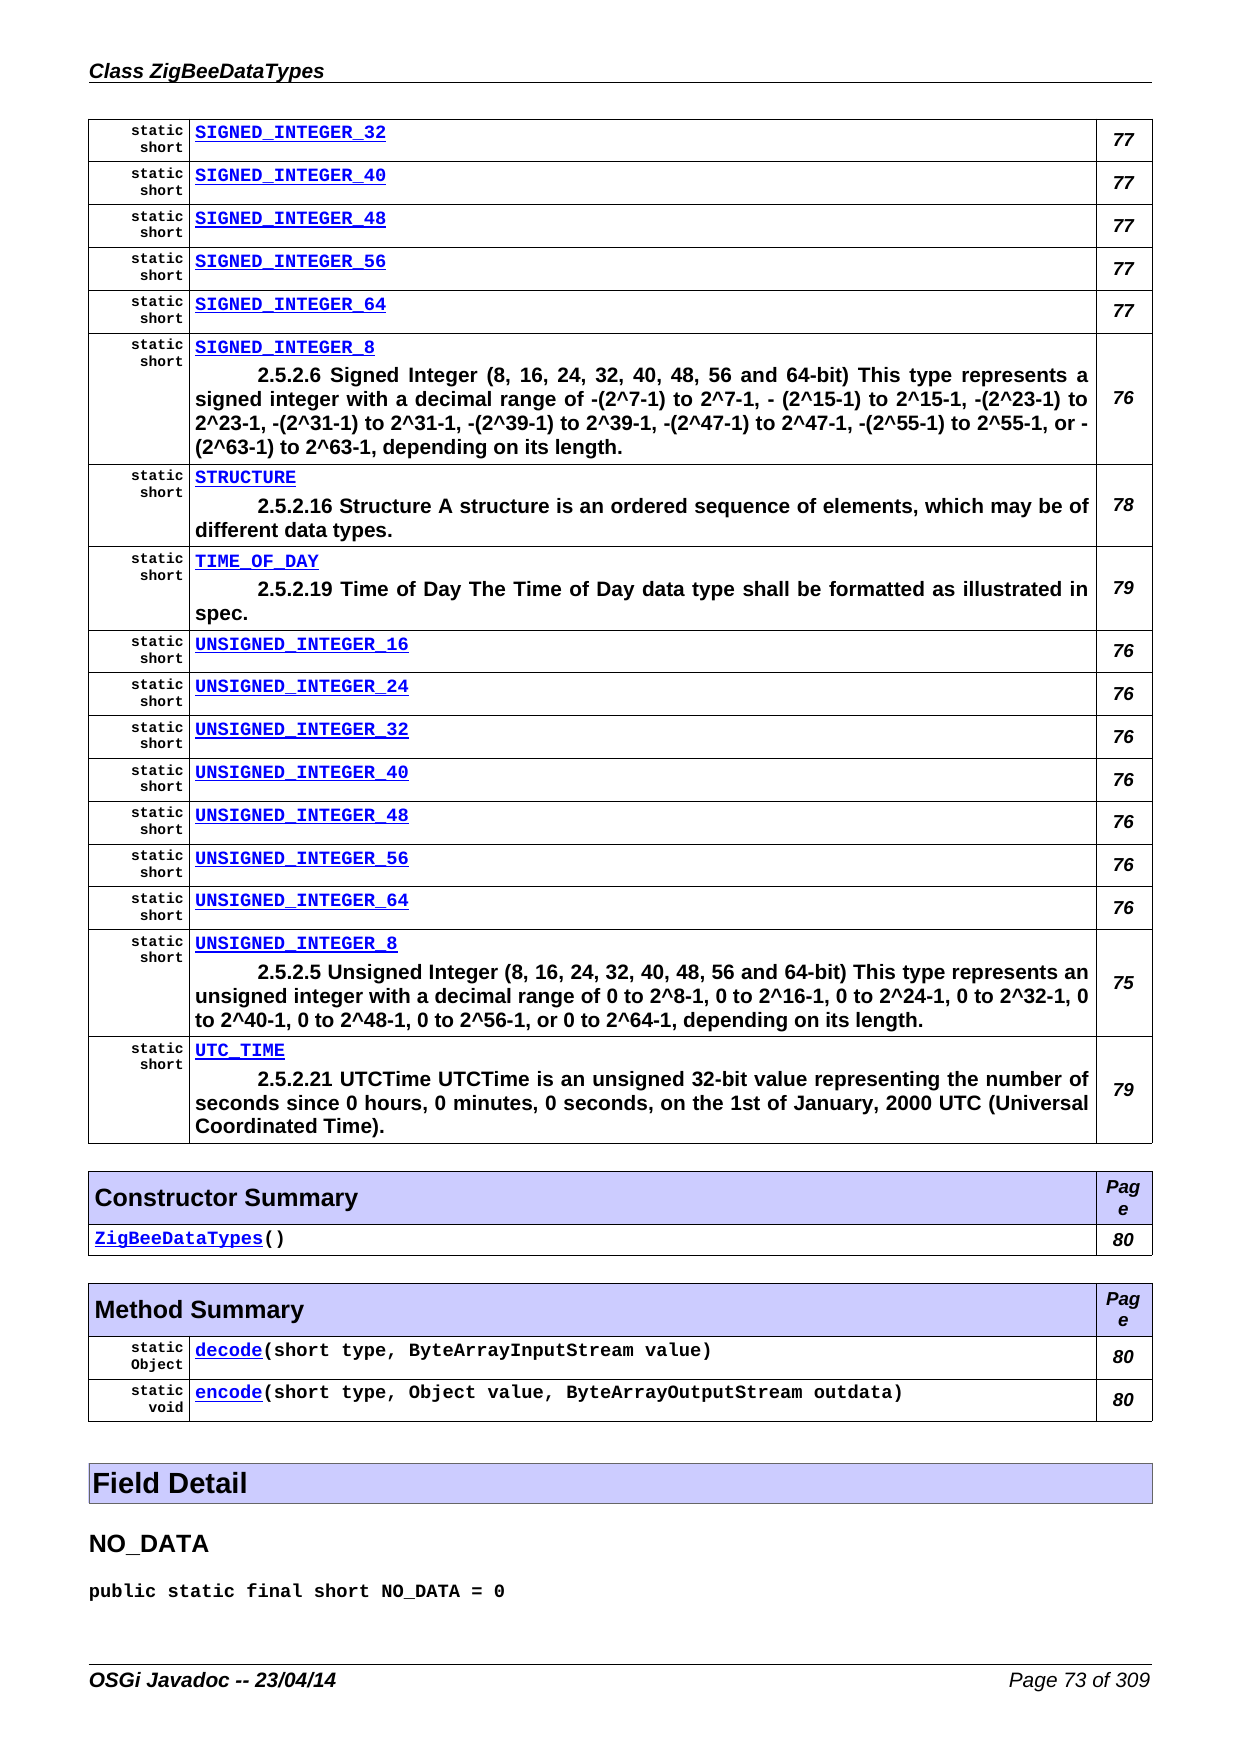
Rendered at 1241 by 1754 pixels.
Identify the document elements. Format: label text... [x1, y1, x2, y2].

table_header Page [1097, 1172, 1152, 1224]
table_cell STRUCTURE 2.5.2.16 Structure A structure is an ordered sequence of elements, which may be of different data types. [190, 465, 1096, 546]
table_cell static short [89, 291, 189, 332]
table_cell static short [89, 673, 189, 715]
subtitle Field Detail [90, 1464, 1152, 1503]
table_cell static short [89, 465, 189, 546]
table_cell encode(short type, Object value, ByteArrayOutputStream outdata) [190, 1380, 1096, 1421]
table_cell static short [89, 1037, 189, 1143]
table_cell UNSIGNED_INTEGER_24 [190, 673, 1096, 715]
table_cell 77 [1097, 802, 1152, 843]
table_cell UNSIGNED_INTEGER_32 [190, 716, 1096, 758]
table_cell static short [89, 759, 189, 801]
table_cell SIGNED_INTEGER_64 [190, 291, 1096, 332]
table_cell static void [89, 1380, 189, 1421]
table_cell 77 [1097, 334, 1152, 463]
table_cell UNSIGNED_INTEGER_48 [190, 802, 1096, 843]
table_cell UNSIGNED_INTEGER_40 [190, 759, 1096, 801]
table_cell UNSIGNED_INTEGER_64 [190, 887, 1096, 929]
table_cell static short [89, 716, 189, 758]
table_cell UTC_TIME 2.5.2.21 UTCTime UTCTime is an unsigned 32-bit value representing the number of seconds since 0 hours, 0 minutes, 0 seconds, on the 1st of January, 2000 UTC (Universal Coordinated Time). [190, 1037, 1096, 1143]
table_cell SIGNED_INTEGER_56 [190, 248, 1096, 290]
table_cell static short [89, 248, 189, 290]
table_cell 81 [1097, 1337, 1152, 1378]
table_cell static Object [89, 1337, 189, 1378]
table_cell static short [89, 120, 189, 161]
table_cell 79 [1097, 465, 1152, 546]
table_cell SIGNED_INTEGER_8 2.5.2.6 Signed Integer (8, 16, 24, 32, 40, 48, 56 and 64-bit) This type represents a signed integer with a decimal range of -(2^7-1) to 2^7-1, - (2^15-1) to 2^15-1, -(2^23-1) to 2^23-1, -(2^31-1) to 2^31-1, -(2^39-1) to 2^39-1, -(2^47-1) to 2^47-1, -(2^55-1) to 2^55-1, or -(2^63-1) to 2^63-1, depending on its length. [190, 334, 1096, 463]
table_cell 77 [1097, 759, 1152, 801]
table_header Constructor Summary [89, 1172, 1096, 1224]
table_cell static short [89, 631, 189, 672]
table_cell static short [89, 887, 189, 929]
table_cell 78 [1097, 291, 1152, 332]
table_cell static short [89, 930, 189, 1036]
table_cell 81 [1097, 1225, 1152, 1255]
table_cell SIGNED_INTEGER_48 [190, 205, 1096, 247]
table_cell static short [89, 845, 189, 886]
table_cell decode(short type, ByteArrayInputStream value) [190, 1337, 1096, 1378]
table_cell UNSIGNED_INTEGER_16 [190, 631, 1096, 672]
table_header Method Summary [89, 1284, 1096, 1336]
table_cell 80 [1097, 1037, 1152, 1143]
table_cell SIGNED_INTEGER_32 [190, 120, 1096, 161]
table_cell TIME_OF_DAY 2.5.2.19 Time of Day The Time of Day data type shall be formatted as illustrated in spec. [190, 547, 1096, 629]
table_cell 78 [1097, 120, 1152, 161]
table_cell 81 [1097, 1380, 1152, 1421]
table_cell static short [89, 205, 189, 247]
table_cell static short [89, 547, 189, 629]
subtitle NO_DATA [88, 1529, 1152, 1558]
table_cell UNSIGNED_INTEGER_56 [190, 845, 1096, 886]
table_cell 77 [1097, 631, 1152, 672]
table_cell UNSIGNED_INTEGER_8 2.5.2.5 Unsigned Integer (8, 16, 24, 32, 40, 48, 56 and 64-bit) This type represents an unsigned integer with a decimal range of 0 to 2^8-1, 0 to 2^16-1, 0 to 2^24-1, 0 to 2^32-1, 0 to 2^40-1, 0 to 2^48-1, 0 to 2^56-1, or 0 to 2^64-1, depending on its length. [190, 930, 1096, 1036]
table_cell 80 [1097, 547, 1152, 629]
table_cell 77 [1097, 845, 1152, 886]
table_cell 78 [1097, 248, 1152, 290]
table_header Page [1097, 1284, 1152, 1336]
table_cell 77 [1097, 673, 1152, 715]
text public static final short NO_DATA = 0 [88, 1582, 1152, 1603]
table_cell static short [89, 334, 189, 463]
table_cell 78 [1097, 205, 1152, 247]
table_cell 78 [1097, 162, 1152, 204]
table_cell SIGNED_INTEGER_40 [190, 162, 1096, 204]
table_cell 77 [1097, 716, 1152, 758]
table_cell static short [89, 802, 189, 843]
table_cell 77 [1097, 887, 1152, 929]
table_cell ZigBeeDataTypes() [89, 1225, 1096, 1255]
table_cell 76 [1097, 930, 1152, 1036]
table_cell static short [89, 162, 189, 204]
